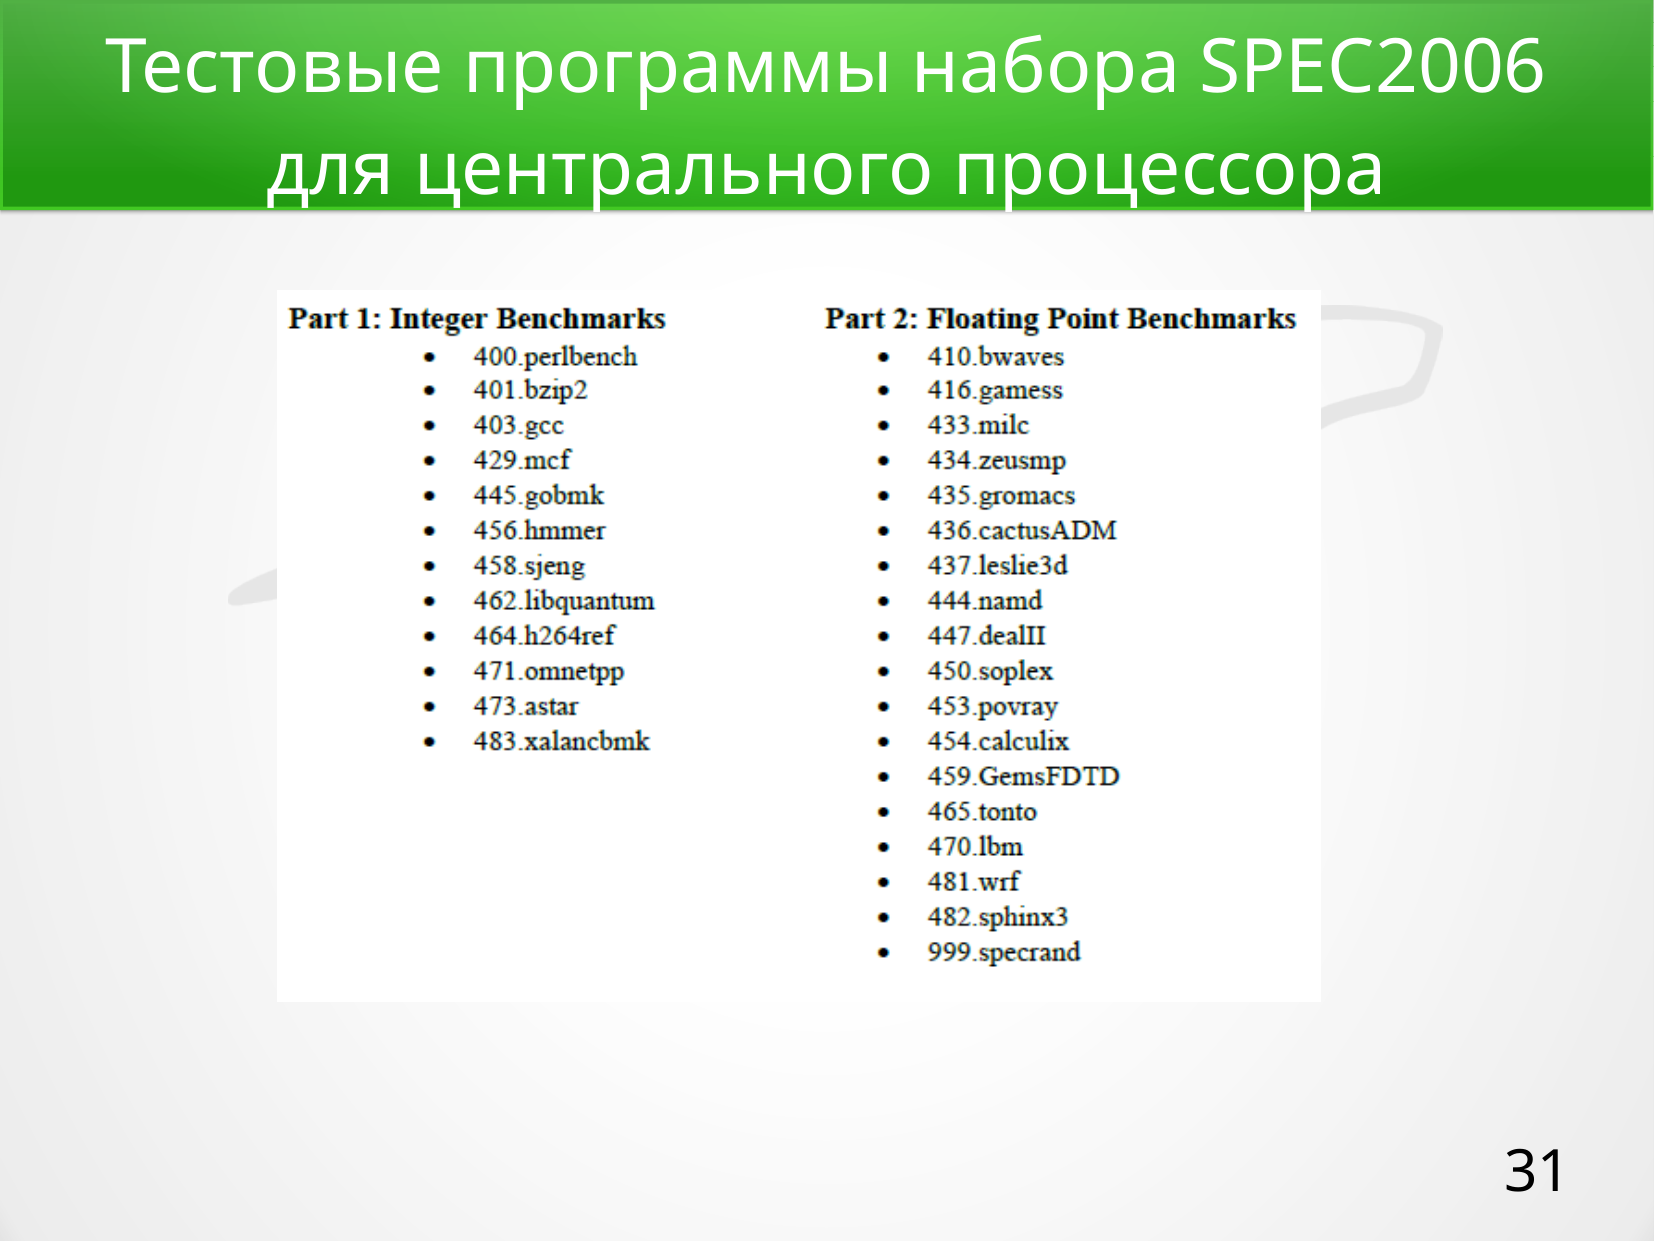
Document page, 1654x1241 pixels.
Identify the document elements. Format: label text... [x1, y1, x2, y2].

title Тестовые программы набора SPEC2006 для центрального процессора [82, 23, 1571, 205]
picture [228, 290, 1443, 1002]
